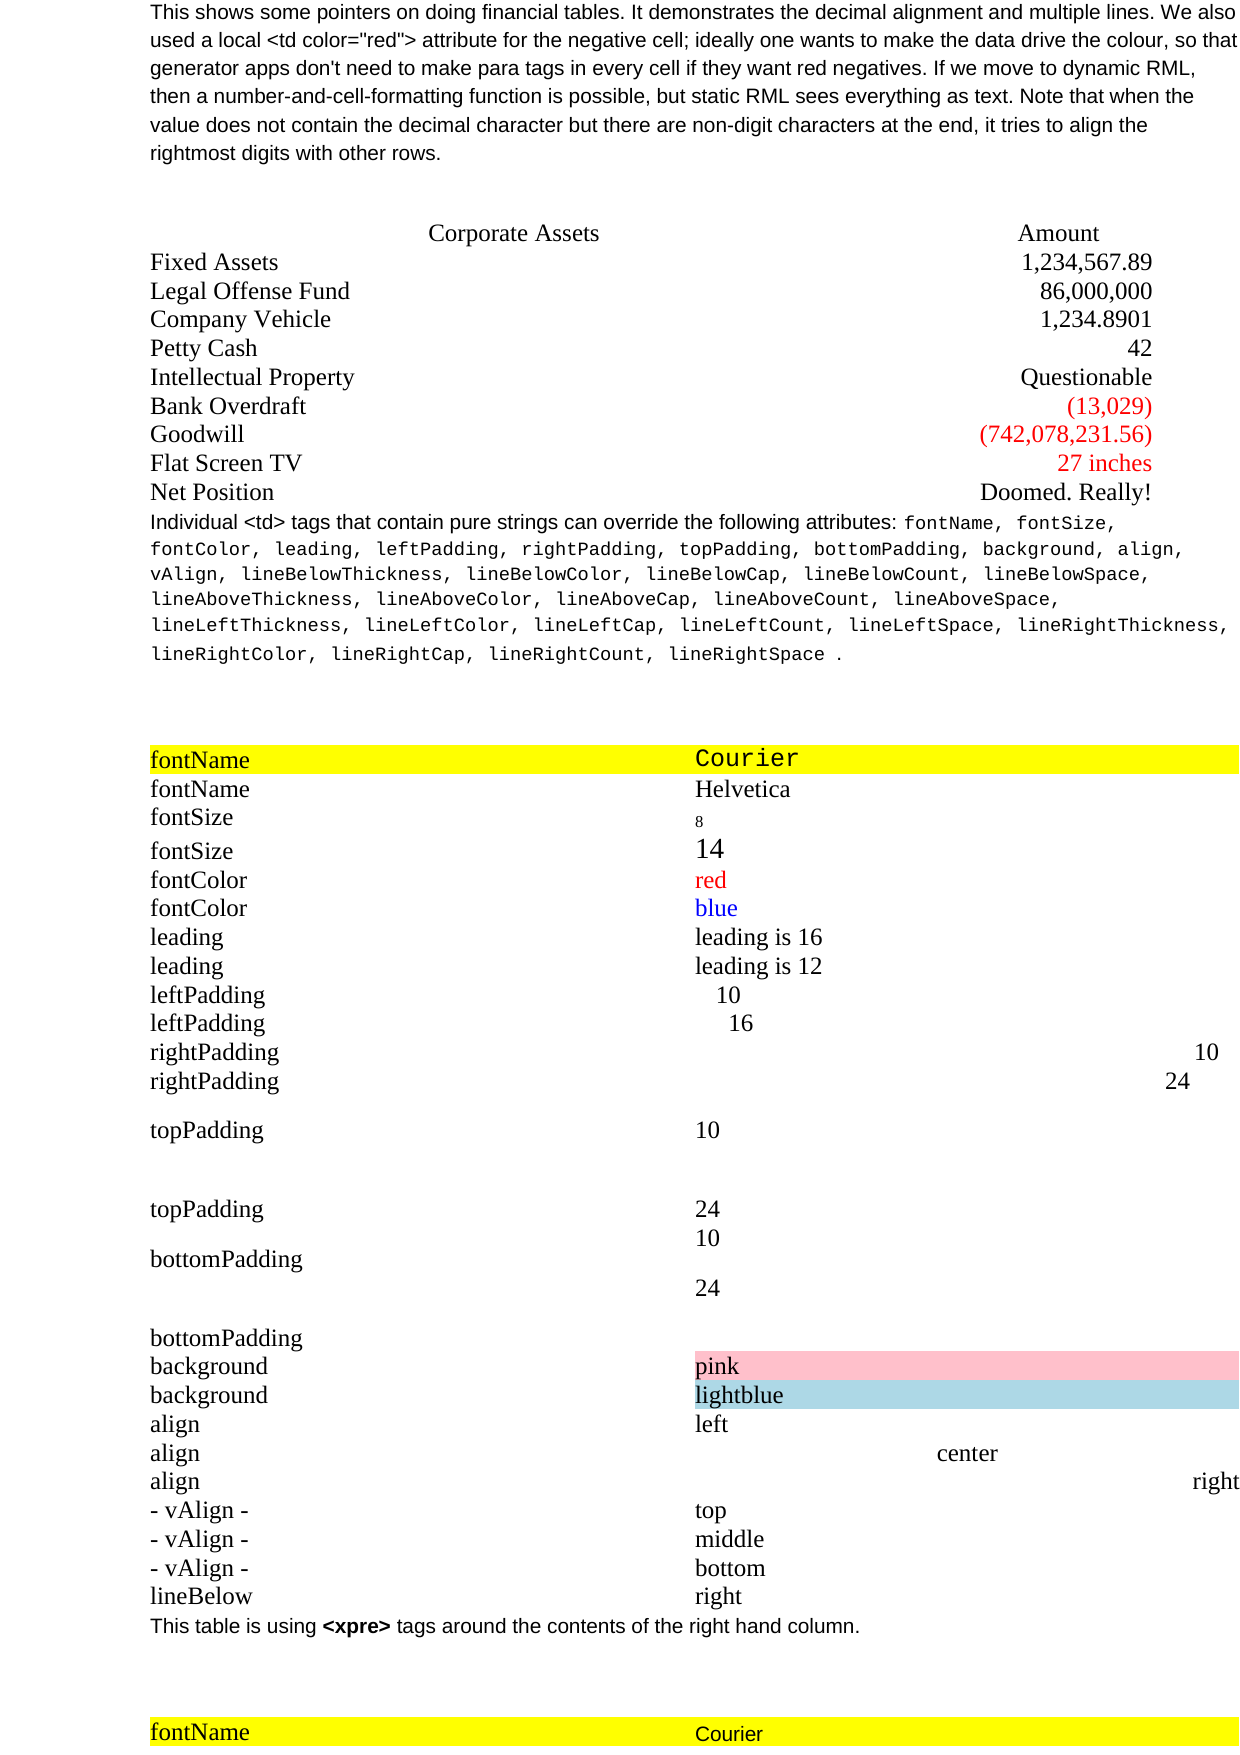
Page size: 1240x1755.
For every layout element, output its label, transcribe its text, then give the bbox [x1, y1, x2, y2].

table_header fontName [150, 745, 695, 774]
table_cell Net Position [150, 477, 877, 506]
table_cell leftPadding [150, 980, 695, 1008]
table_header Courier [695, 1717, 1239, 1746]
table_cell right [695, 1466, 1239, 1495]
table_cell Bank Overdraft [150, 391, 877, 419]
table_cell lineBelow [150, 1581, 695, 1610]
table_cell left [695, 1409, 1239, 1438]
table_cell red [695, 865, 1239, 893]
table_cell Goodwill [150, 420, 877, 448]
table_cell 24 [695, 1144, 1239, 1223]
text This shows some pointers on doing financial tables. It demonstrates the decimal alignment and multiple lines. We also used a local <td color="red"> attribute for the negative cell; ideally one wants to make the data drive the colour, so that generator apps don't need to make para tags in every cell if they want red negatives. If we move to dynamic RML, then a number-and-cell-formatting function is possible, but static RML sees everything as text. Note that when the value does not contain the decimal character but there are non-digit characters at the end, it tries to align the rightmost digits with other rows. [150, 0, 1239, 164]
table_header fontName [150, 1717, 695, 1746]
table_cell blue [695, 894, 1239, 922]
table_cell - vAlign - [150, 1524, 695, 1553]
table_cell topPadding [150, 1144, 695, 1223]
table_cell Flat Screen TV [150, 448, 877, 477]
table_cell leftPadding [150, 1009, 695, 1037]
table_cell Petty Cash [150, 333, 877, 362]
table_cell 10 [695, 1037, 1239, 1066]
table_cell Fixed Assets [150, 247, 877, 276]
table_cell middle [695, 1524, 1239, 1553]
table_cell right [695, 1581, 1239, 1610]
table_cell Company Vehicle [150, 305, 877, 333]
table_cell 24 [695, 1066, 1239, 1095]
table_header Corporate Assets [150, 218, 877, 247]
text Individual <td> tags that contain pure strings can override the following attributes: fontName, fontSize, fontColor, leading, leftPadding, rightPadding, topPadding, bottomPadding, background, align, vAlign, lineBelowThickness, lineBelowColor, lineBelowCap, lineBelowCount, lineBelowSpace, lineAboveThickness, lineAboveColor, lineAboveCap, lineAboveCount, lineAboveSpace, lineLeftThickness, lineLeftColor, lineLeftCap, lineLeftCount, lineLeftSpace, lineRightThickness, lineRightColor, lineRightCap, lineRightCount, lineRightSpace . [150, 510, 1239, 666]
table_cell fontColor [150, 865, 695, 893]
table_cell topPadding [150, 1095, 695, 1144]
table_cell (13,029) [878, 391, 1239, 419]
table_cell center [695, 1438, 1239, 1466]
table_cell 16 [695, 1009, 1239, 1037]
table_cell background [150, 1380, 695, 1409]
table_header Amount [878, 218, 1239, 247]
table_cell bottom [695, 1553, 1239, 1581]
table_cell fontColor [150, 894, 695, 922]
table_cell 86,000,000 [878, 276, 1239, 304]
table_cell Legal Offense Fund [150, 276, 877, 304]
table_cell leading is 12 [695, 951, 1239, 980]
table_cell leading [150, 922, 695, 951]
table_cell leading is 16 [695, 922, 1239, 951]
table_cell 10 [695, 1095, 1239, 1144]
table_cell 10 [695, 980, 1239, 1008]
table_cell 42 [878, 333, 1239, 362]
table_cell 14 [695, 831, 1239, 865]
table_cell Helvetica [695, 774, 1239, 802]
table_cell bottomPadding [150, 1273, 695, 1351]
table_cell bottomPadding [150, 1223, 695, 1273]
table_cell top [695, 1495, 1239, 1524]
table_cell 1,234,567.89 [878, 247, 1239, 276]
table_cell 8 [695, 803, 1239, 831]
table_cell align [150, 1438, 695, 1466]
table_header Courier [695, 745, 1239, 774]
table_cell pink [695, 1351, 1239, 1380]
table_cell fontSize [150, 803, 695, 831]
table_cell align [150, 1409, 695, 1438]
table_cell fontName [150, 774, 695, 802]
table_cell rightPadding [150, 1066, 695, 1095]
table_cell fontSize [150, 831, 695, 865]
table_cell - vAlign - [150, 1553, 695, 1581]
table_cell - vAlign - [150, 1495, 695, 1524]
table_cell (742,078,231.56) [878, 420, 1239, 448]
table_cell 1,234.8901 [878, 305, 1239, 333]
table_cell leading [150, 951, 695, 980]
text This table is using <xpre> tags around the contents of the right hand column. [150, 1614, 1239, 1638]
table_cell Intellectual Property [150, 362, 877, 391]
table_cell 24 [695, 1273, 1239, 1351]
table_cell rightPadding [150, 1037, 695, 1066]
table_cell lightblue [695, 1380, 1239, 1409]
table_cell background [150, 1351, 695, 1380]
table_cell Doomed. Really! [878, 477, 1239, 506]
table_cell Questionable [878, 362, 1239, 391]
table_cell 10 [695, 1223, 1239, 1273]
table_cell 27 inches [878, 448, 1239, 477]
table_cell align [150, 1466, 695, 1495]
